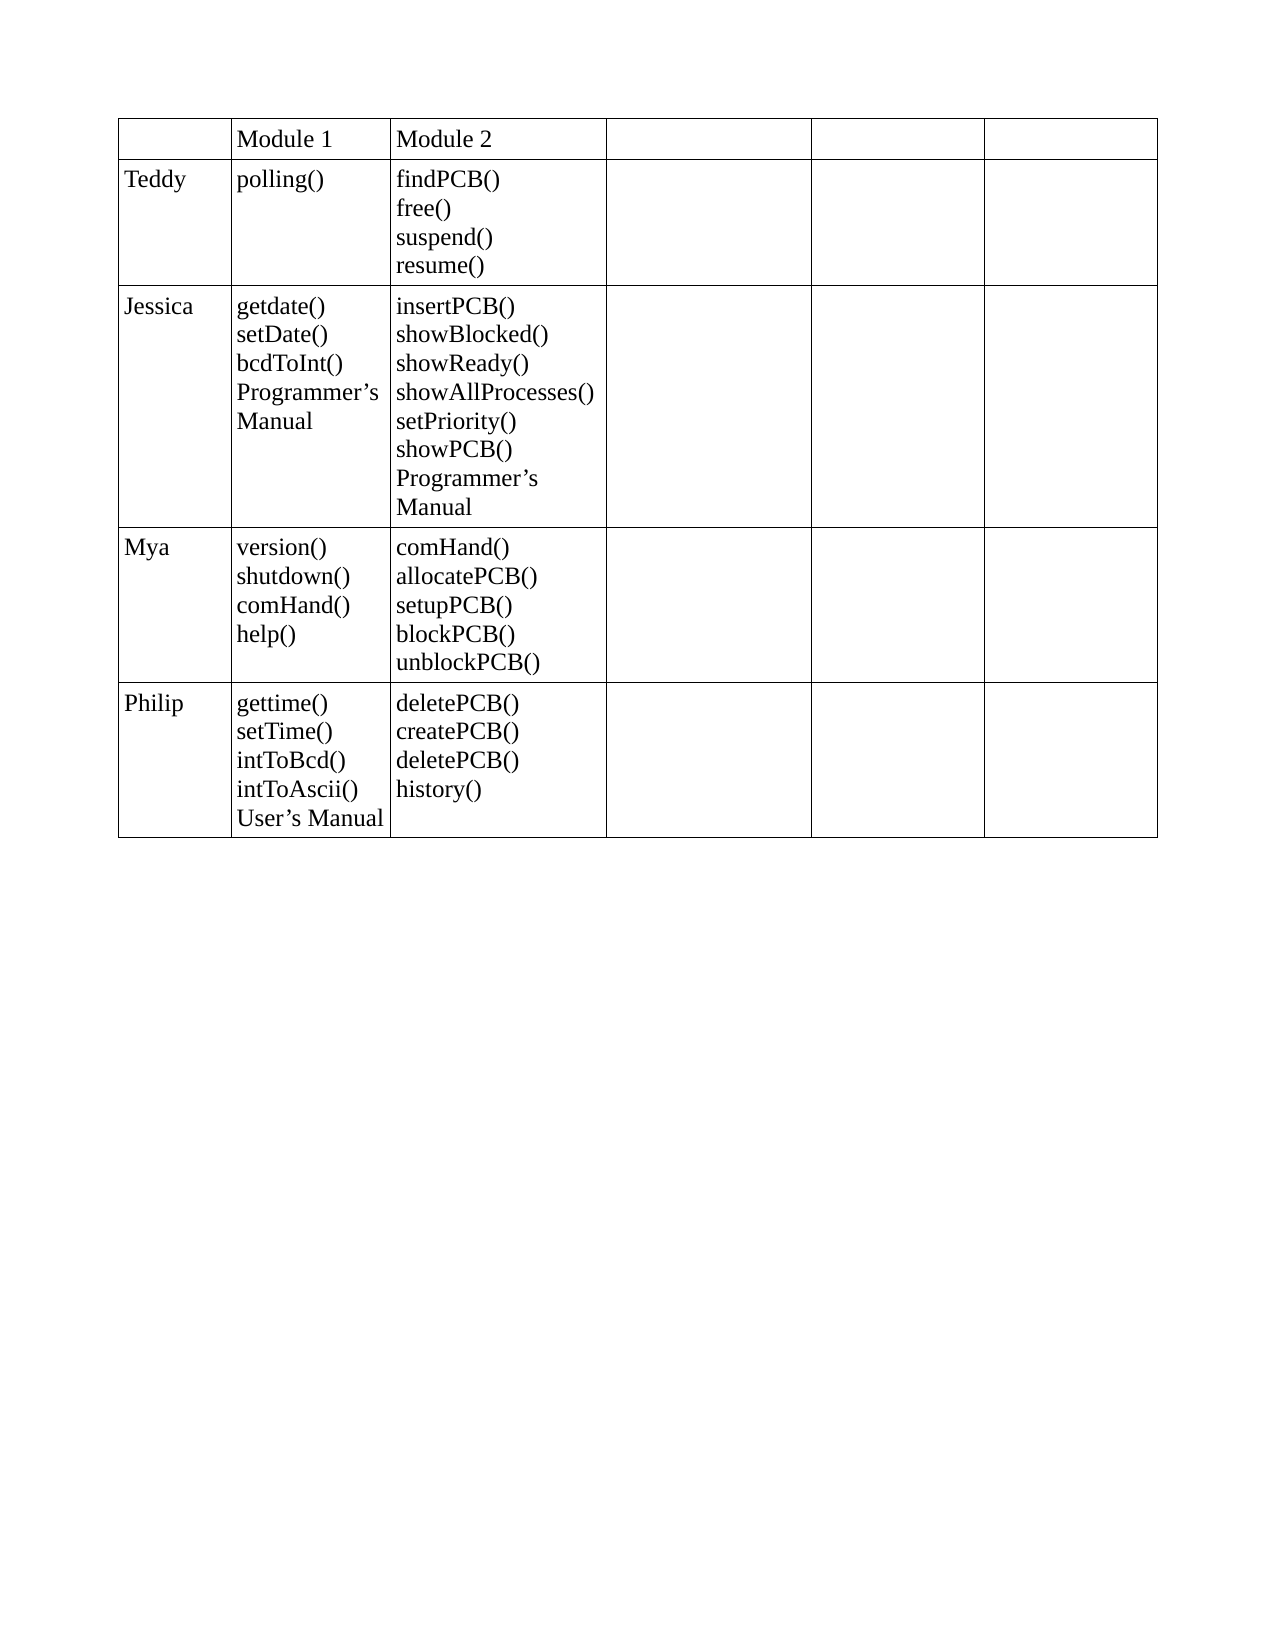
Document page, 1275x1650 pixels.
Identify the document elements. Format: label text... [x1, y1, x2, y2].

table_cell Jessica [119, 286, 231, 527]
table_cell [985, 528, 1157, 682]
table_cell [985, 286, 1157, 527]
table_cell [985, 683, 1157, 837]
table_header Module 1 [232, 119, 390, 158]
table_cell [607, 683, 811, 837]
table_cell Teddy [119, 160, 231, 285]
table_cell Philip [119, 683, 231, 837]
table_cell insertPCB() showBlocked() showReady() showAllProcesses() setPriority() showPCB() Programmer’s Manual [391, 286, 606, 527]
table_header [607, 119, 811, 158]
table_cell getdate() setDate() bcdToInt() Programmer’s Manual [232, 286, 390, 527]
table_cell Mya [119, 528, 231, 682]
table_header Module 2 [391, 119, 606, 158]
table_cell polling() [232, 160, 390, 285]
table_cell deletePCB() createPCB() deletePCB() history() [391, 683, 606, 837]
table_cell [607, 528, 811, 682]
table_header [119, 119, 231, 158]
table_cell [812, 286, 984, 527]
table_header [812, 119, 984, 158]
table_cell comHand() allocatePCB() setupPCB() blockPCB() unblockPCB() [391, 528, 606, 682]
table_cell [607, 286, 811, 527]
table_cell [812, 683, 984, 837]
table_cell [985, 160, 1157, 285]
table_cell [607, 160, 811, 285]
table_cell gettime() setTime() intToBcd() intToAscii() User’s Manual [232, 683, 390, 837]
table_cell version() shutdown() comHand() help() [232, 528, 390, 682]
table_cell findPCB() free() suspend() resume() [391, 160, 606, 285]
table_cell [812, 160, 984, 285]
table_header [985, 119, 1157, 158]
table_cell [812, 528, 984, 682]
